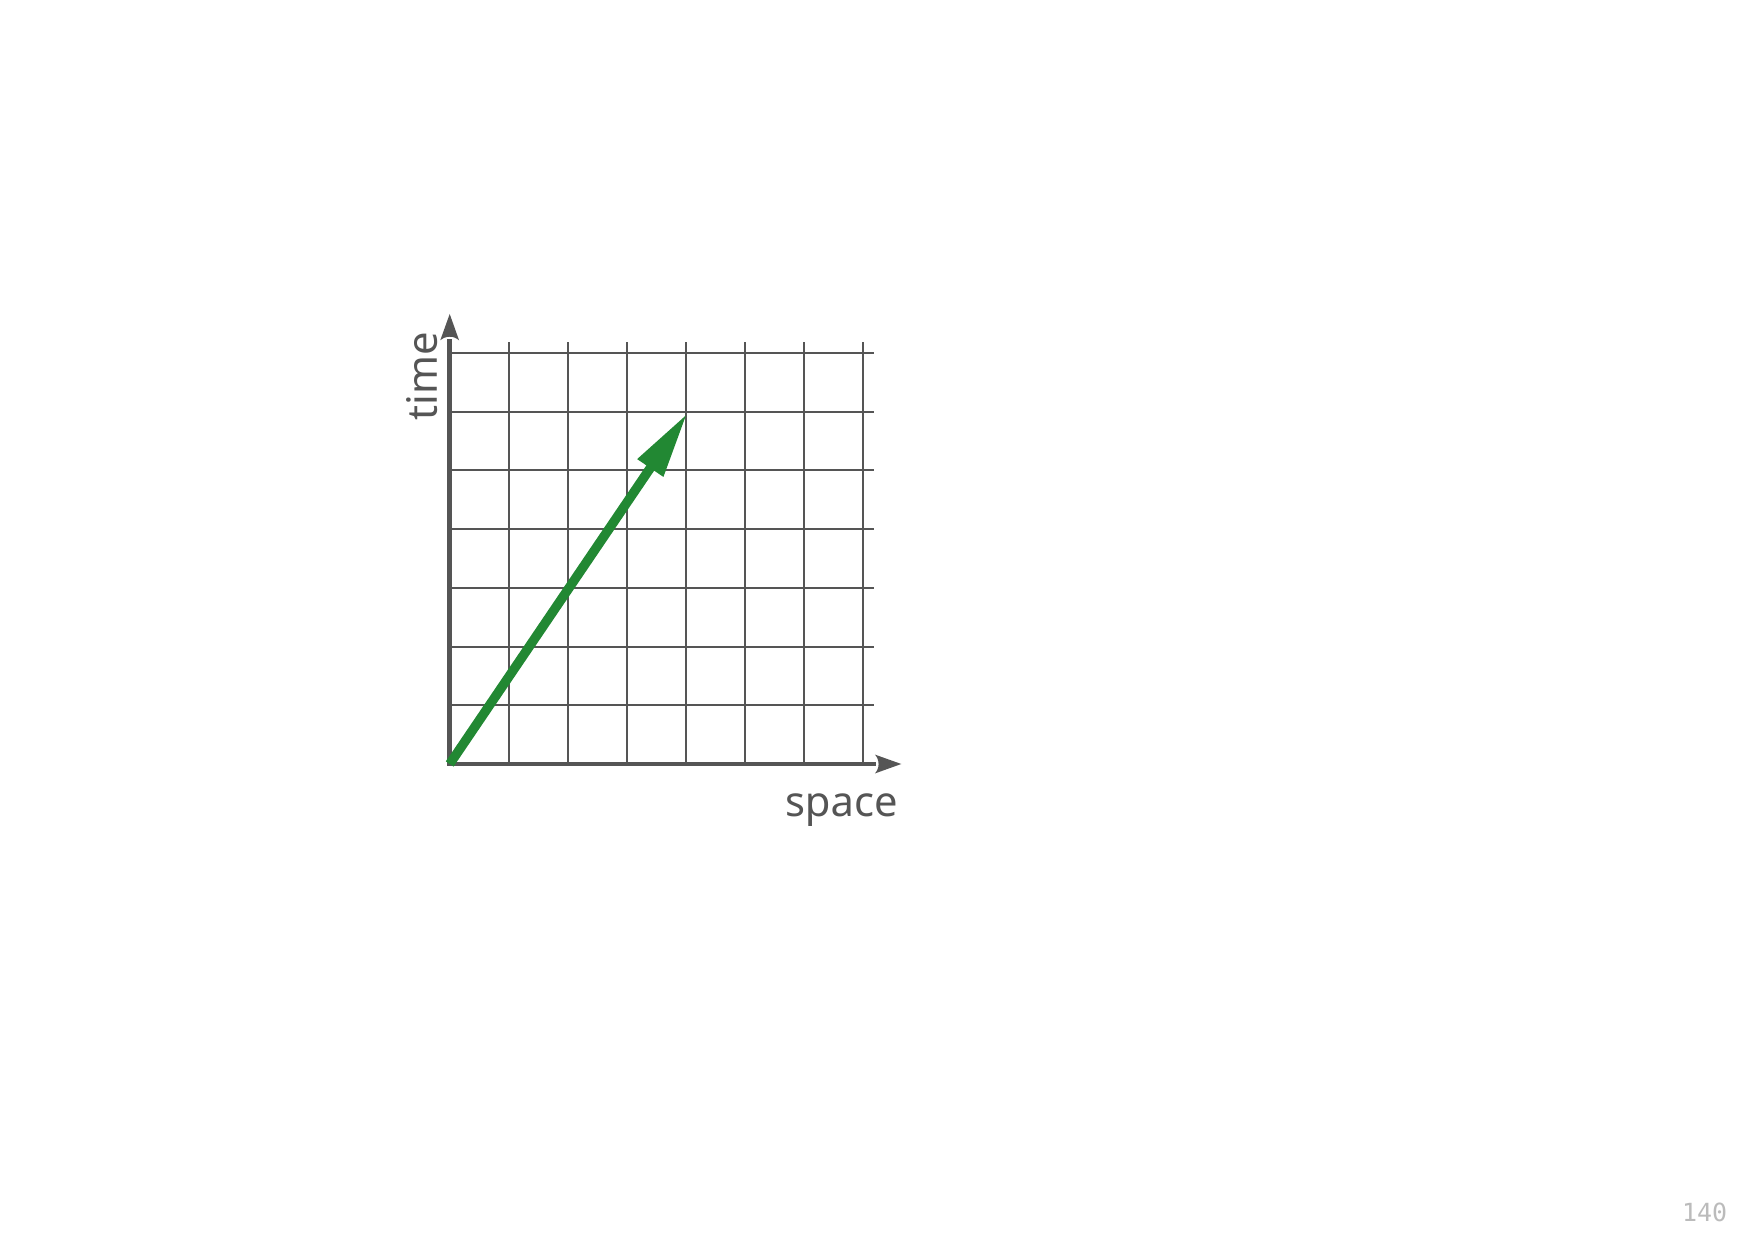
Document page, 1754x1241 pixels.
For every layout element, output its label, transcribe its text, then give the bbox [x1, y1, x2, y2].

text_box time [384, 322, 442, 436]
text_box space [770, 764, 903, 821]
